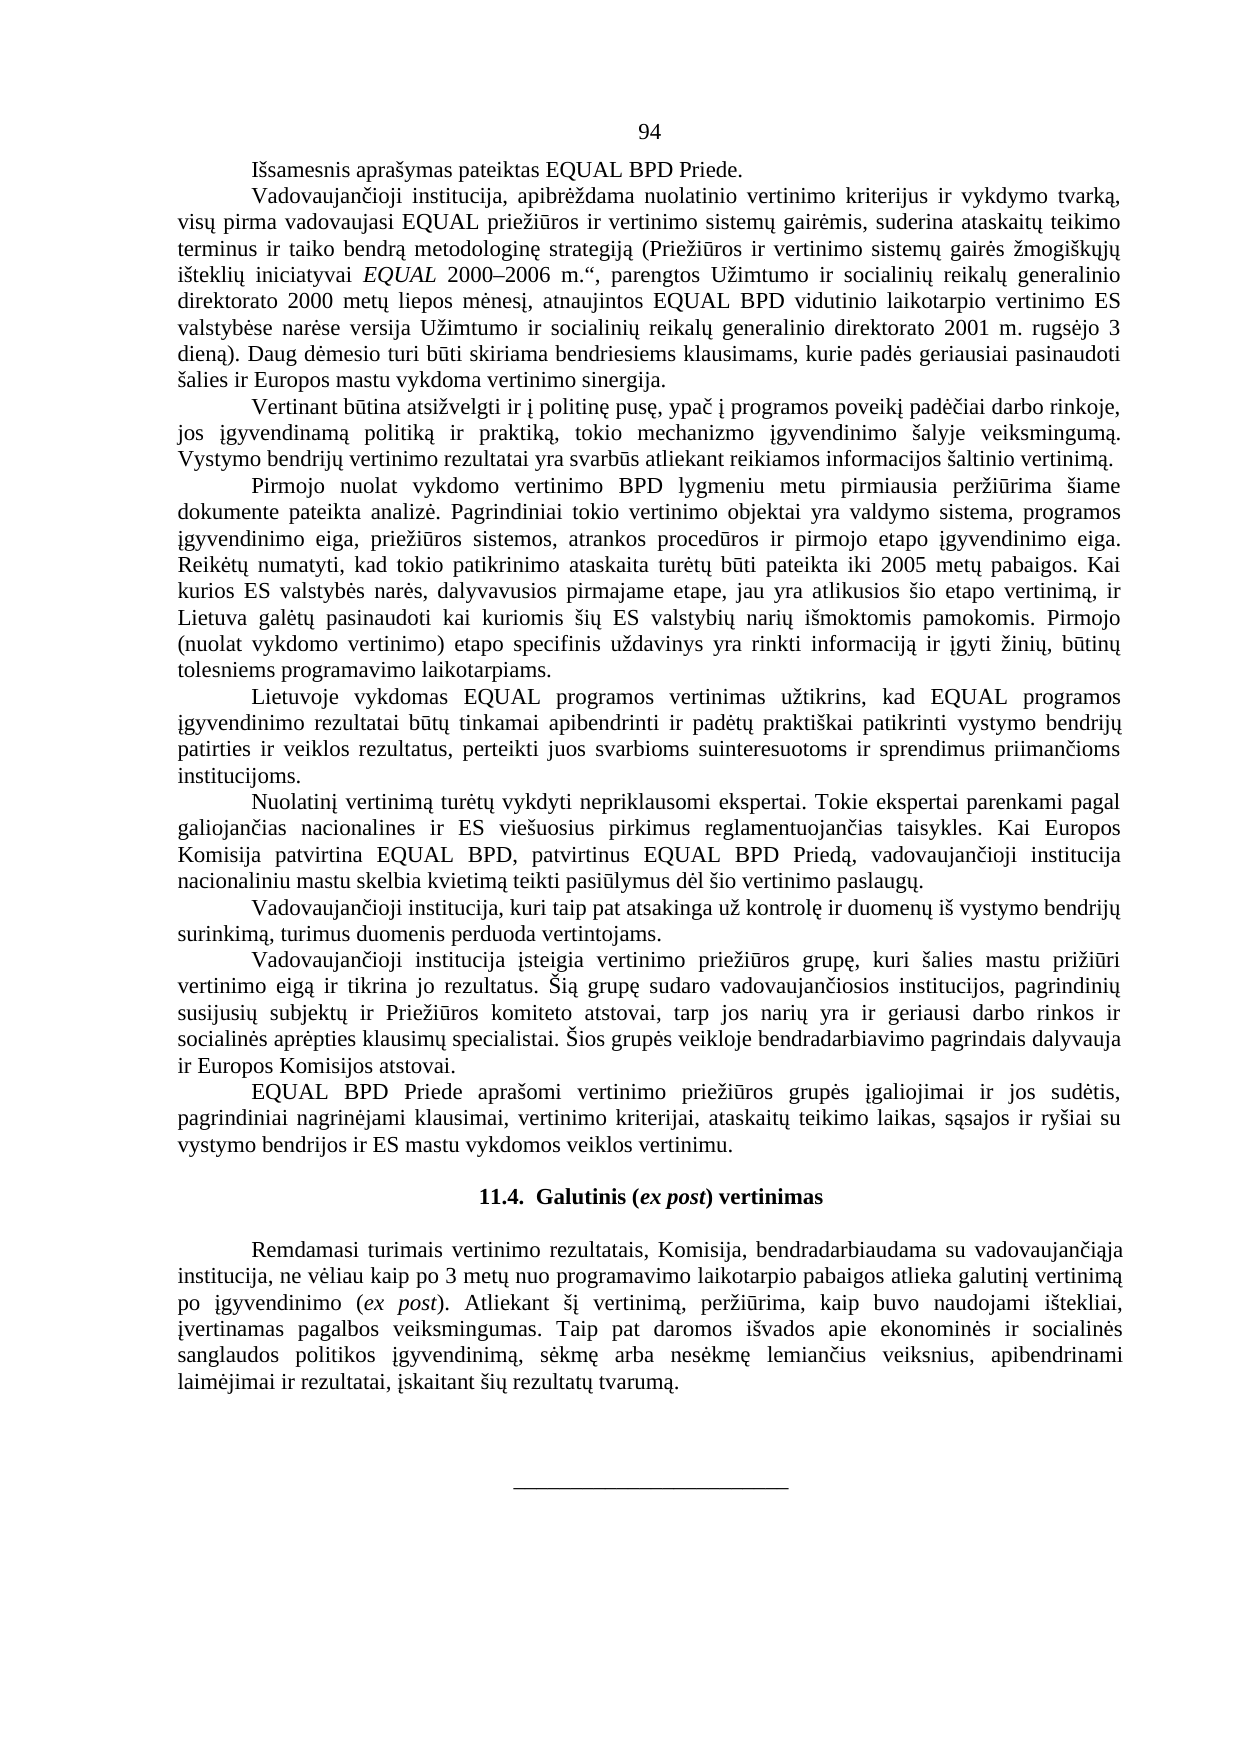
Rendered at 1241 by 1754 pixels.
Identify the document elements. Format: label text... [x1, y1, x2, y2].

text Vadovaujančioji institucija, apibrėždama nuolatinio vertinimo kriterijus ir vykdymo tvarką, visų pirma vadovaujasi EQUAL priežiūros ir vertinimo sistemų gairėmis, suderina ataskaitų teikimo terminus ir taiko bendrą metodologinę strategiją (Priežiūros ir vertinimo sistemų gairės žmogiškųjų išteklių iniciatyvai EQUAL 2000–2006 m.“, parengtos Užimtumo ir socialinių reikalų generalinio direktorato 2000 metų liepos mėnesį, atnaujintos EQUAL BPD vidutinio laikotarpio vertinimo ES valstybėse narėse versija Užimtumo ir socialinių reikalų generalinio direktorato 2001 m. rugsėjo 3 dieną). Daug dėmesio turi būti skiriama bendriesiems klausimams, kurie padės geriausiai pasinaudoti šalies ir Europos mastu vykdoma vertinimo sinergija. [177, 182, 1122, 393]
text Lietuvoje vykdomas EQUAL programos vertinimas užtikrins, kad EQUAL programos įgyvendinimo rezultatai būtų tinkamai apibendrinti ir padėtų praktiškai patikrinti vystymo bendrijų patirties ir veiklos rezultatus, perteikti juos svarbioms suinteresuotoms ir sprendimus priimančioms institucijoms. [177, 683, 1122, 788]
text Pirmojo nuolat vykdomo vertinimo BPD lygmeniu metu pirmiausia peržiūrima šiame dokumente pateikta analizė. Pagrindiniai tokio vertinimo objektai yra valdymo sistema, programos įgyvendinimo eiga, priežiūros sistemos, atrankos procedūros ir pirmojo etapo įgyvendinimo eiga. Reikėtų numatyti, kad tokio patikrinimo ataskaita turėtų būti pateikta iki 2005 metų pabaigos. Kai kurios ES valstybės narės, dalyvavusios pirmajame etape, jau yra atlikusios šio etapo vertinimą, ir Lietuva galėtų pasinaudoti kai kuriomis šių ES valstybių narių išmoktomis pamokomis. Pirmojo (nuolat vykdomo vertinimo) etapo specifinis uždavinys yra rinkti informaciją ir įgyti žinių, būtinų tolesniems programavimo laikotarpiams. [177, 472, 1122, 683]
text EQUAL BPD Priede aprašomi vertinimo priežiūros grupės įgaliojimai ir jos sudėtis, pagrindiniai nagrinėjami klausimai, vertinimo kriterijai, ataskaitų teikimo laikas, sąsajos ir ryšiai su vystymo bendrijos ir ES mastu vykdomos veiklos vertinimu. [177, 1078, 1122, 1157]
text Remdamasi turimais vertinimo rezultatais, Komisija, bendradarbiaudama su vadovaujančiąja institucija, ne vėliau kaip po 3 metų nuo programavimo laikotarpio pabaigos atlieka galutinį vertinimą po įgyvendinimo (ex post). Atliekant šį vertinimą, peržiūrima, kaip buvo naudojami ištekliai, įvertinamas pagalbos veiksmingumas. Taip pat daromos išvados apie ekonominės ir socialinės sanglaudos politikos įgyvendinimą, sėkmę arba nesėkmę lemiančius veiksnius, apibendrinami laimėjimai ir rezultatai, įskaitant šių rezultatų tvarumą. [177, 1236, 1124, 1394]
subtitle 11.4. Galutinis (ex post) vertinimas [177, 1183, 1124, 1210]
text Nuolatinį vertinimą turėtų vykdyti nepriklausomi ekspertai. Tokie ekspertai parenkami pagal galiojančias nacionalines ir ES viešuosius pirkimus reglamentuojančias taisykles. Kai Europos Komisija patvirtina EQUAL BPD, patvirtinus EQUAL BPD Priedą, vadovaujančioji institucija nacionaliniu mastu skelbia kvietimą teikti pasiūlymus dėl šio vertinimo paslaugų. [177, 788, 1122, 893]
text Vertinant būtina atsižvelgti ir į politinę pusę, ypač į programos poveikį padėčiai darbo rinkoje, jos įgyvendinamą politiką ir praktiką, tokio mechanizmo įgyvendinimo šalyje veiksmingumą. Vystymo bendrijų vertinimo rezultatai yra svarbūs atliekant reikiamos informacijos šaltinio vertinimą. [177, 393, 1122, 472]
text –––––––––––––––––––––––– [177, 1473, 1124, 1500]
text Išsamesnis aprašymas pateiktas EQUAL BPD Priede. [177, 156, 1122, 182]
text Vadovaujančioji institucija, kuri taip pat atsakinga už kontrolę ir duomenų iš vystymo bendrijų surinkimą, turimus duomenis perduoda vertintojams. [177, 893, 1122, 946]
text Vadovaujančioji institucija įsteigia vertinimo priežiūros grupę, kuri šalies mastu prižiūri vertinimo eigą ir tikrina jo rezultatus. Šią grupę sudaro vadovaujančiosios institucijos, pagrindinių susijusių subjektų ir Priežiūros komiteto atstovai, tarp jos narių yra ir geriausi darbo rinkos ir socialinės aprėpties klausimų specialistai. Šios grupės veikloje bendradarbiavimo pagrindais dalyvauja ir Europos Komisijos atstovai. [177, 946, 1122, 1078]
